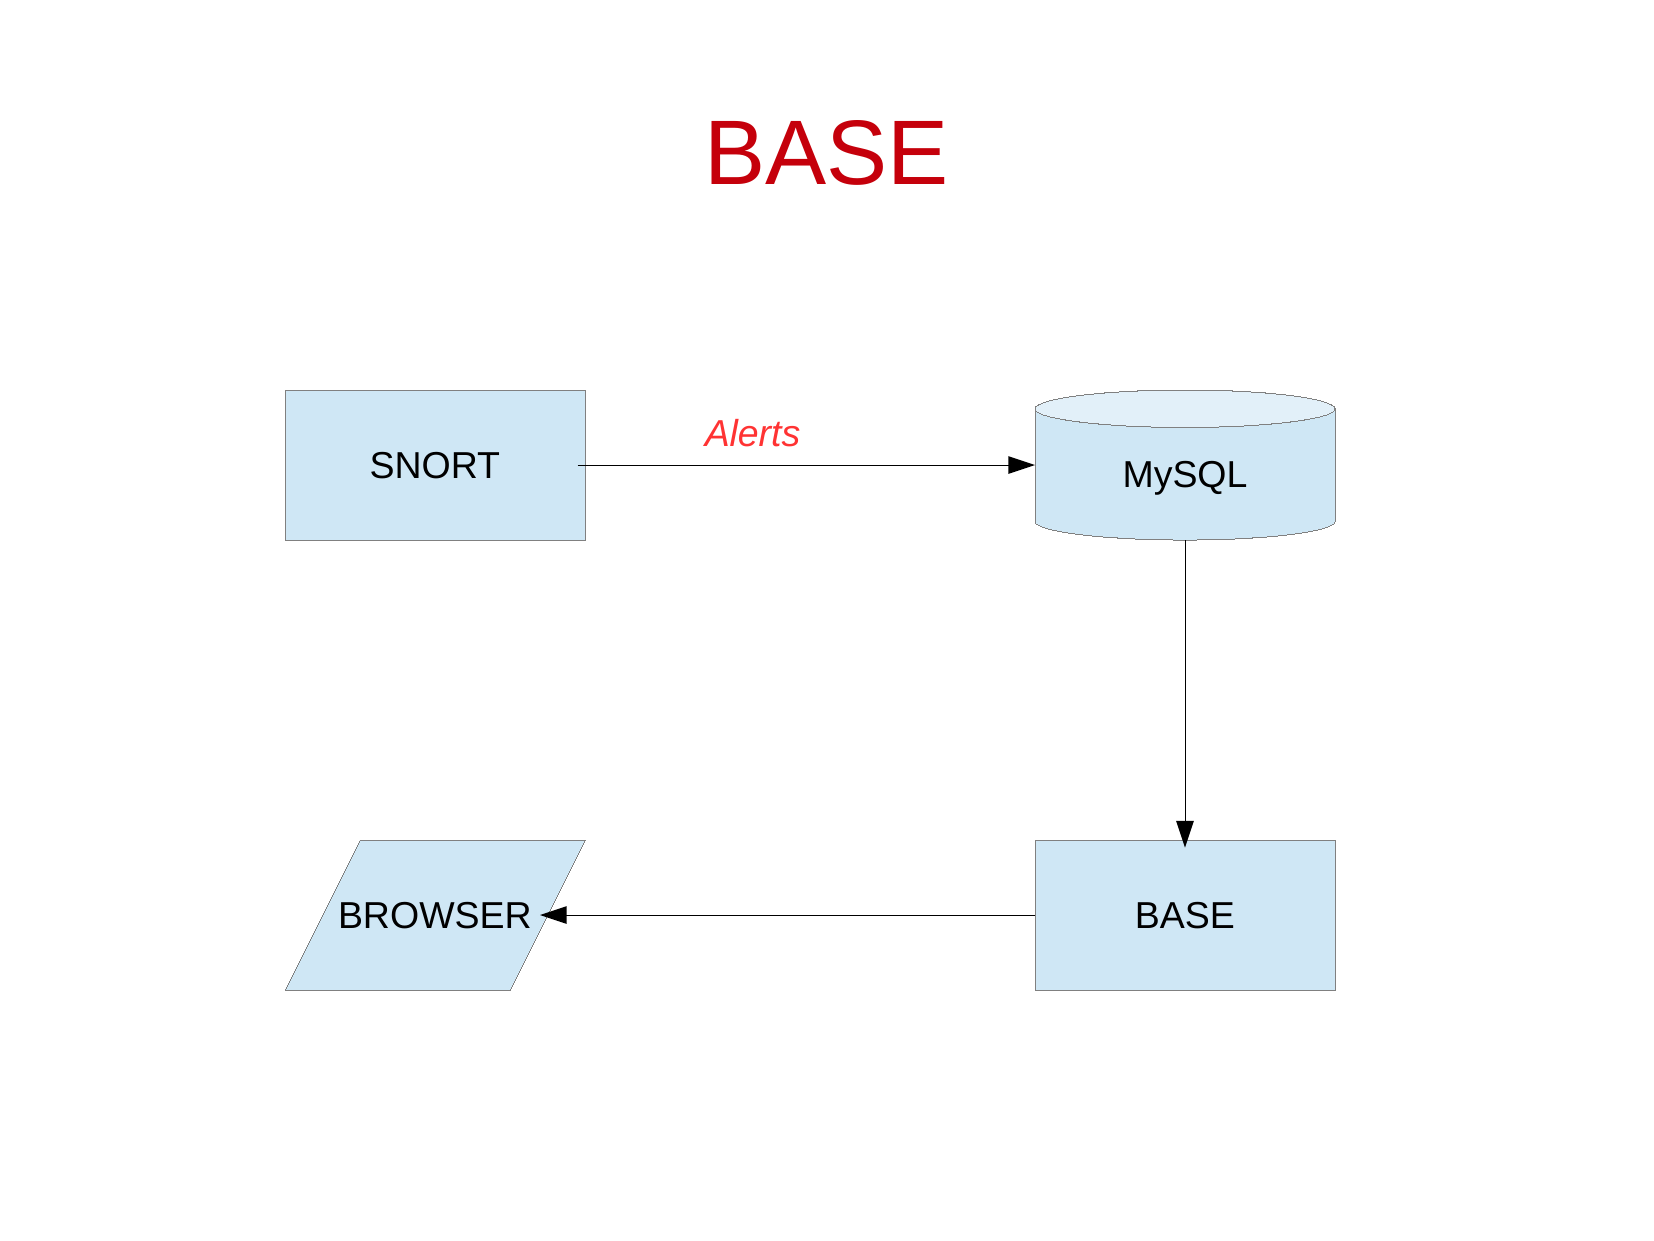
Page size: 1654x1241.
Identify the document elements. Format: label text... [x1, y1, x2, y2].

text_box Alerts [690, 405, 816, 462]
text_box MySQL [1035, 409, 1336, 541]
text_box BASE [1035, 840, 1336, 991]
title BASE [82, 49, 1571, 257]
text_box BROWSER [285, 840, 586, 991]
text_box SNORT [285, 390, 586, 541]
